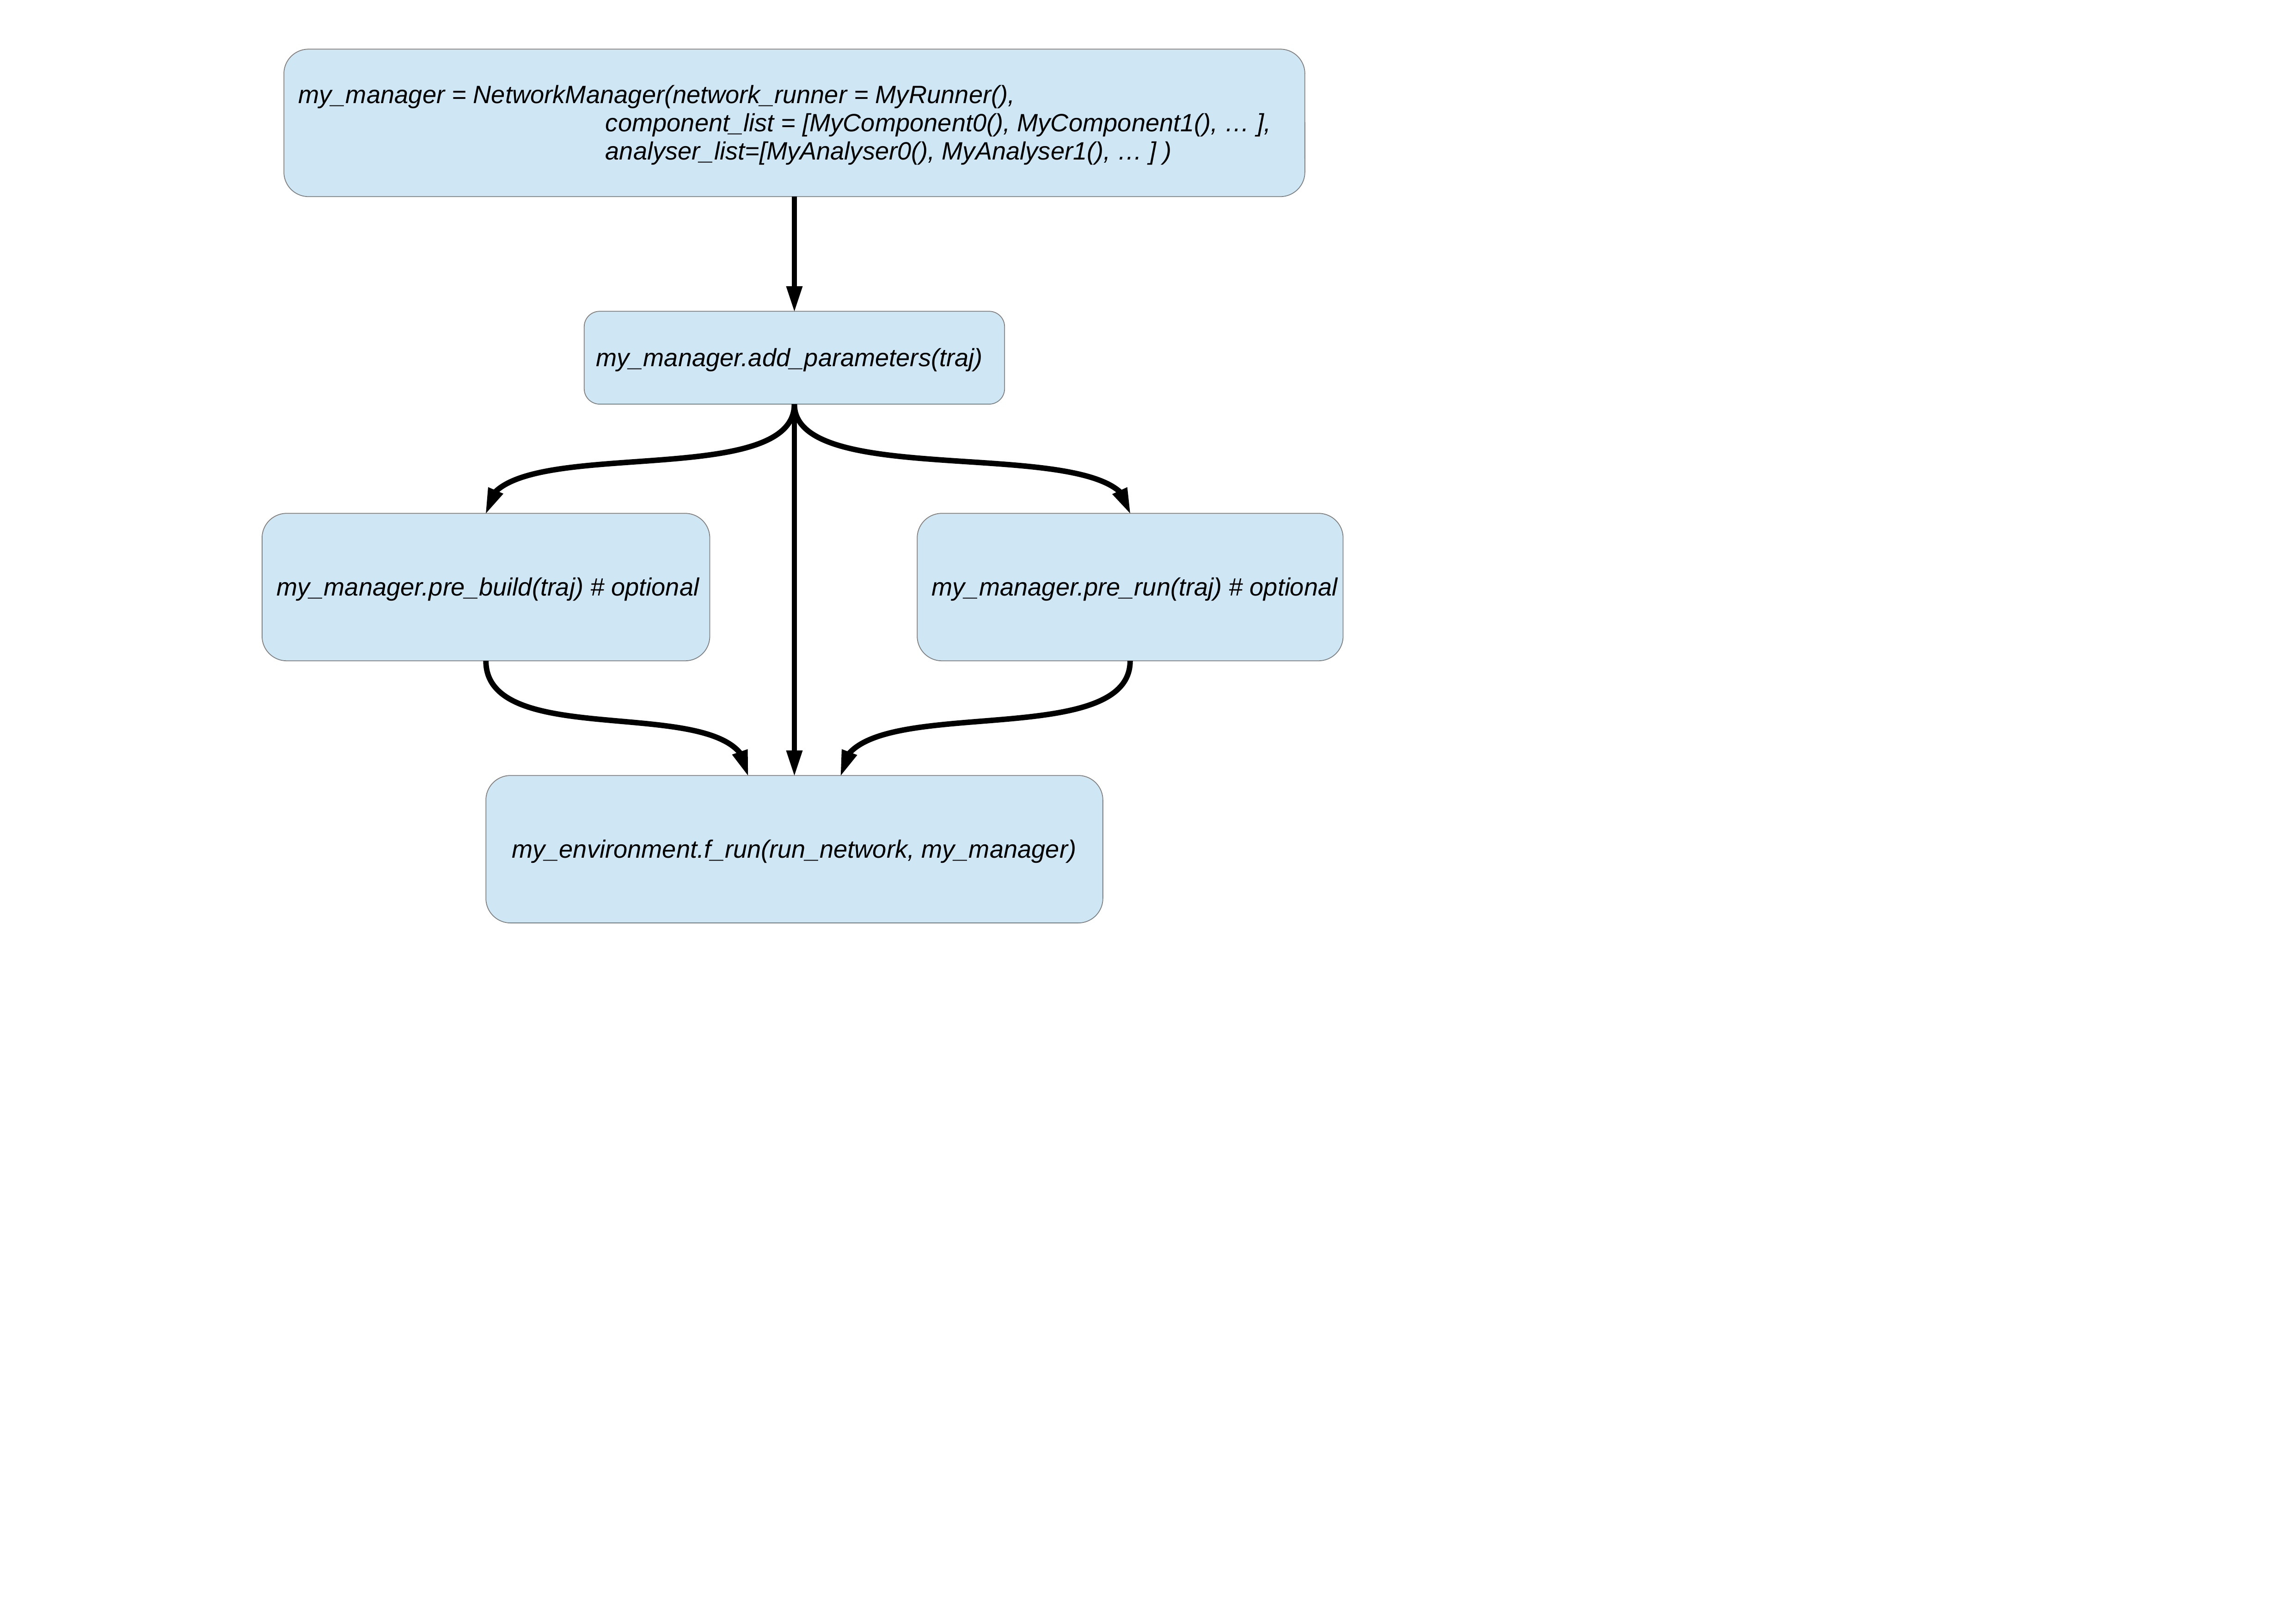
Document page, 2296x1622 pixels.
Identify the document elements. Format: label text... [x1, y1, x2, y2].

text_box my_manager.pre_run(traj) # optional [917, 513, 1343, 661]
text_box my_manager.pre_build(traj) # optional [262, 513, 710, 661]
text_box my_manager.add_parameters(traj) [584, 311, 1005, 405]
text_box my_environment.f_run(run_network, my_manager) [486, 775, 1103, 923]
text_box my_manager = NetworkManager(network_runner = MyRunner(), component_list = [MyComponent0(), MyComponent1(), … ], analyser_list=[MyAnalyser0(), MyAnalyser1(), … ] ) [284, 49, 1305, 197]
